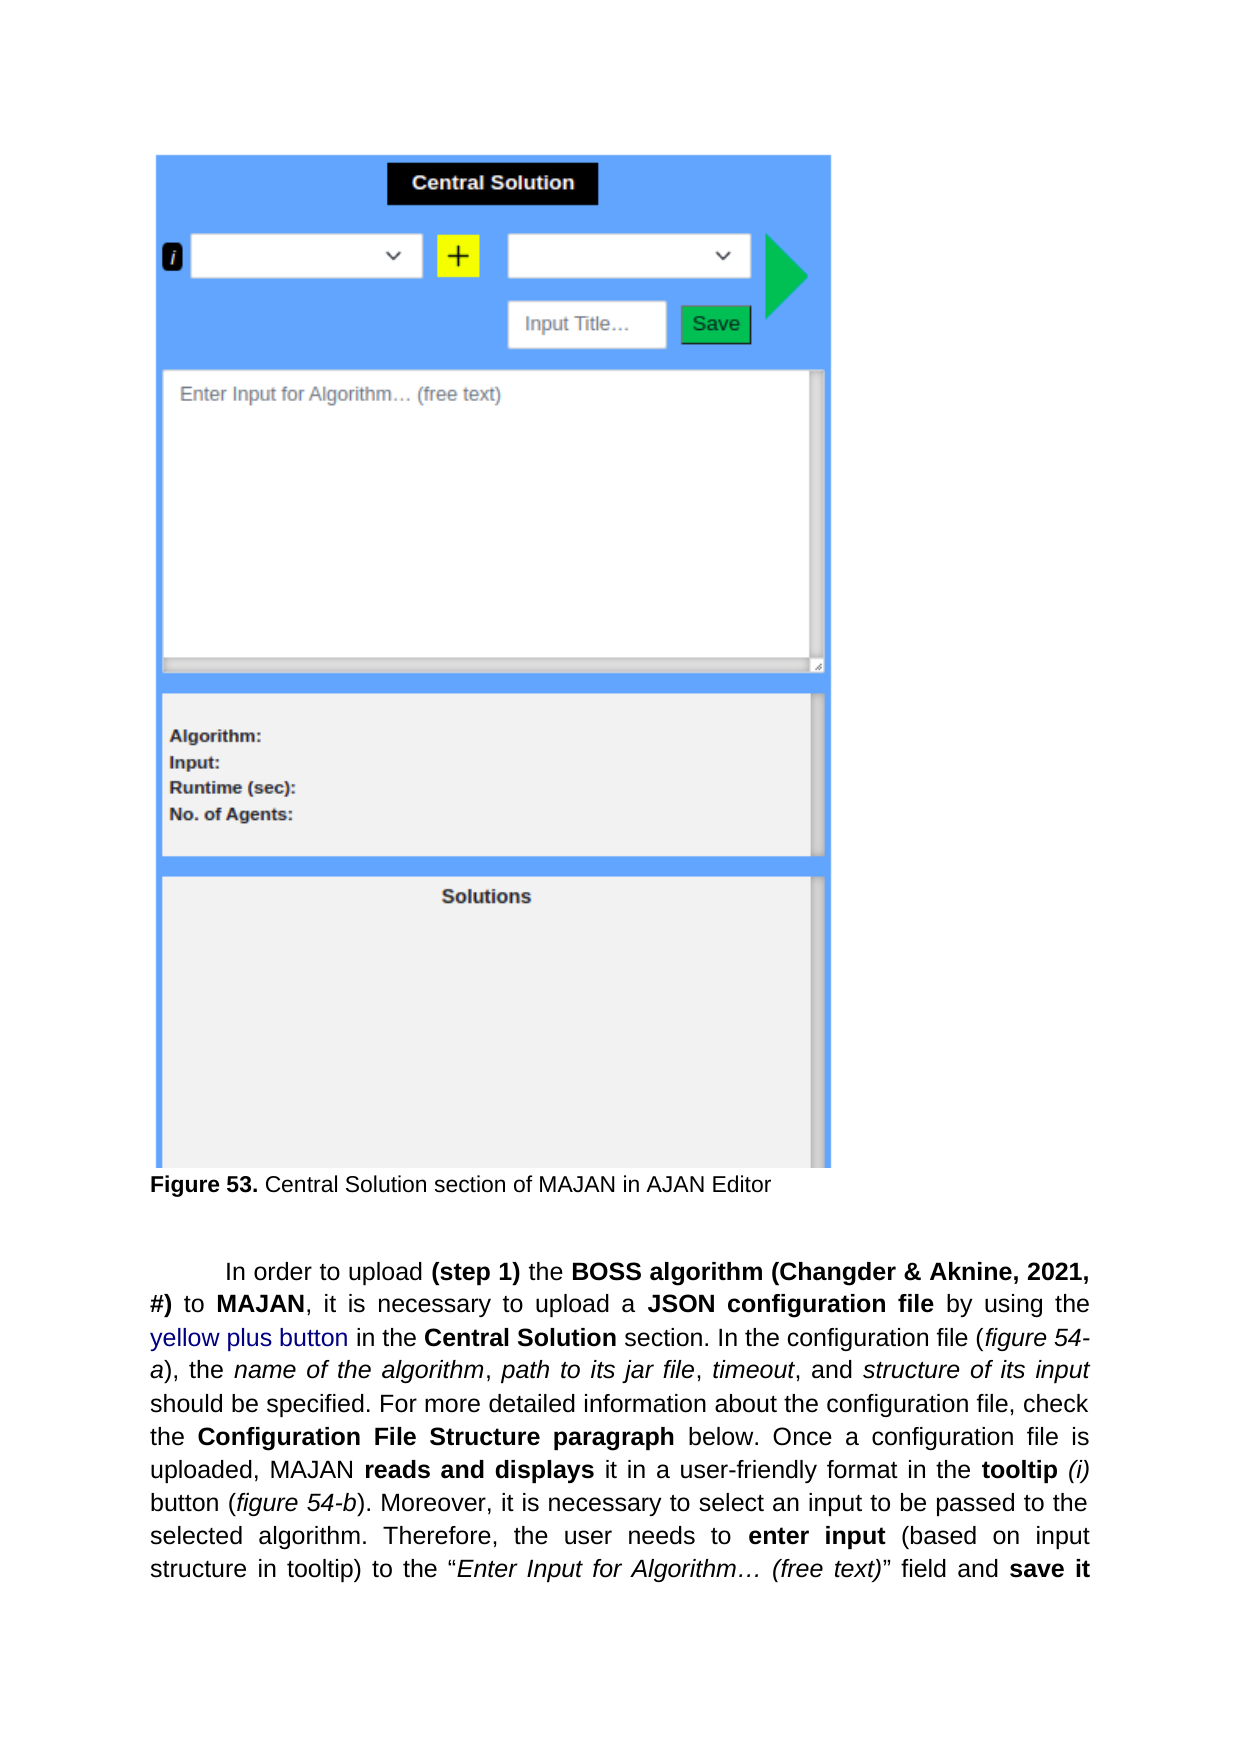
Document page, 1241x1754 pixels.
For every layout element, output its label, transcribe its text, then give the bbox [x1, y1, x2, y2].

picture [150, 150, 836, 1168]
text In order to upload (step 1) the BOSS algorithm (Changder & Aknine, 2021, #) to MAJAN, it is necessary to upload a JSON configuration file by using the yellow plus button in the Central Solution section. In the configuration file (figure 54-a), the name of the algorithm, path to its jar file, timeout, and structure of its input should be specified. For more detailed information about the configuration file, check the Configuration File Structure paragraph below. Once a configuration file is uploaded, MAJAN reads and displays it in a user-friendly format in the tooltip (i) button (figure 54-b). Moreover, it is necessary to select an input to be passed to the selected algorithm. Therefore, the user needs to enter input (based on input structure in tooltip) to the “Enter Input for Algorithm… (free text)” field and save it [150, 1256, 1090, 1582]
text Figure 53. Central Solution section of MAJAN in AJAN Editor [150, 1171, 1090, 1197]
